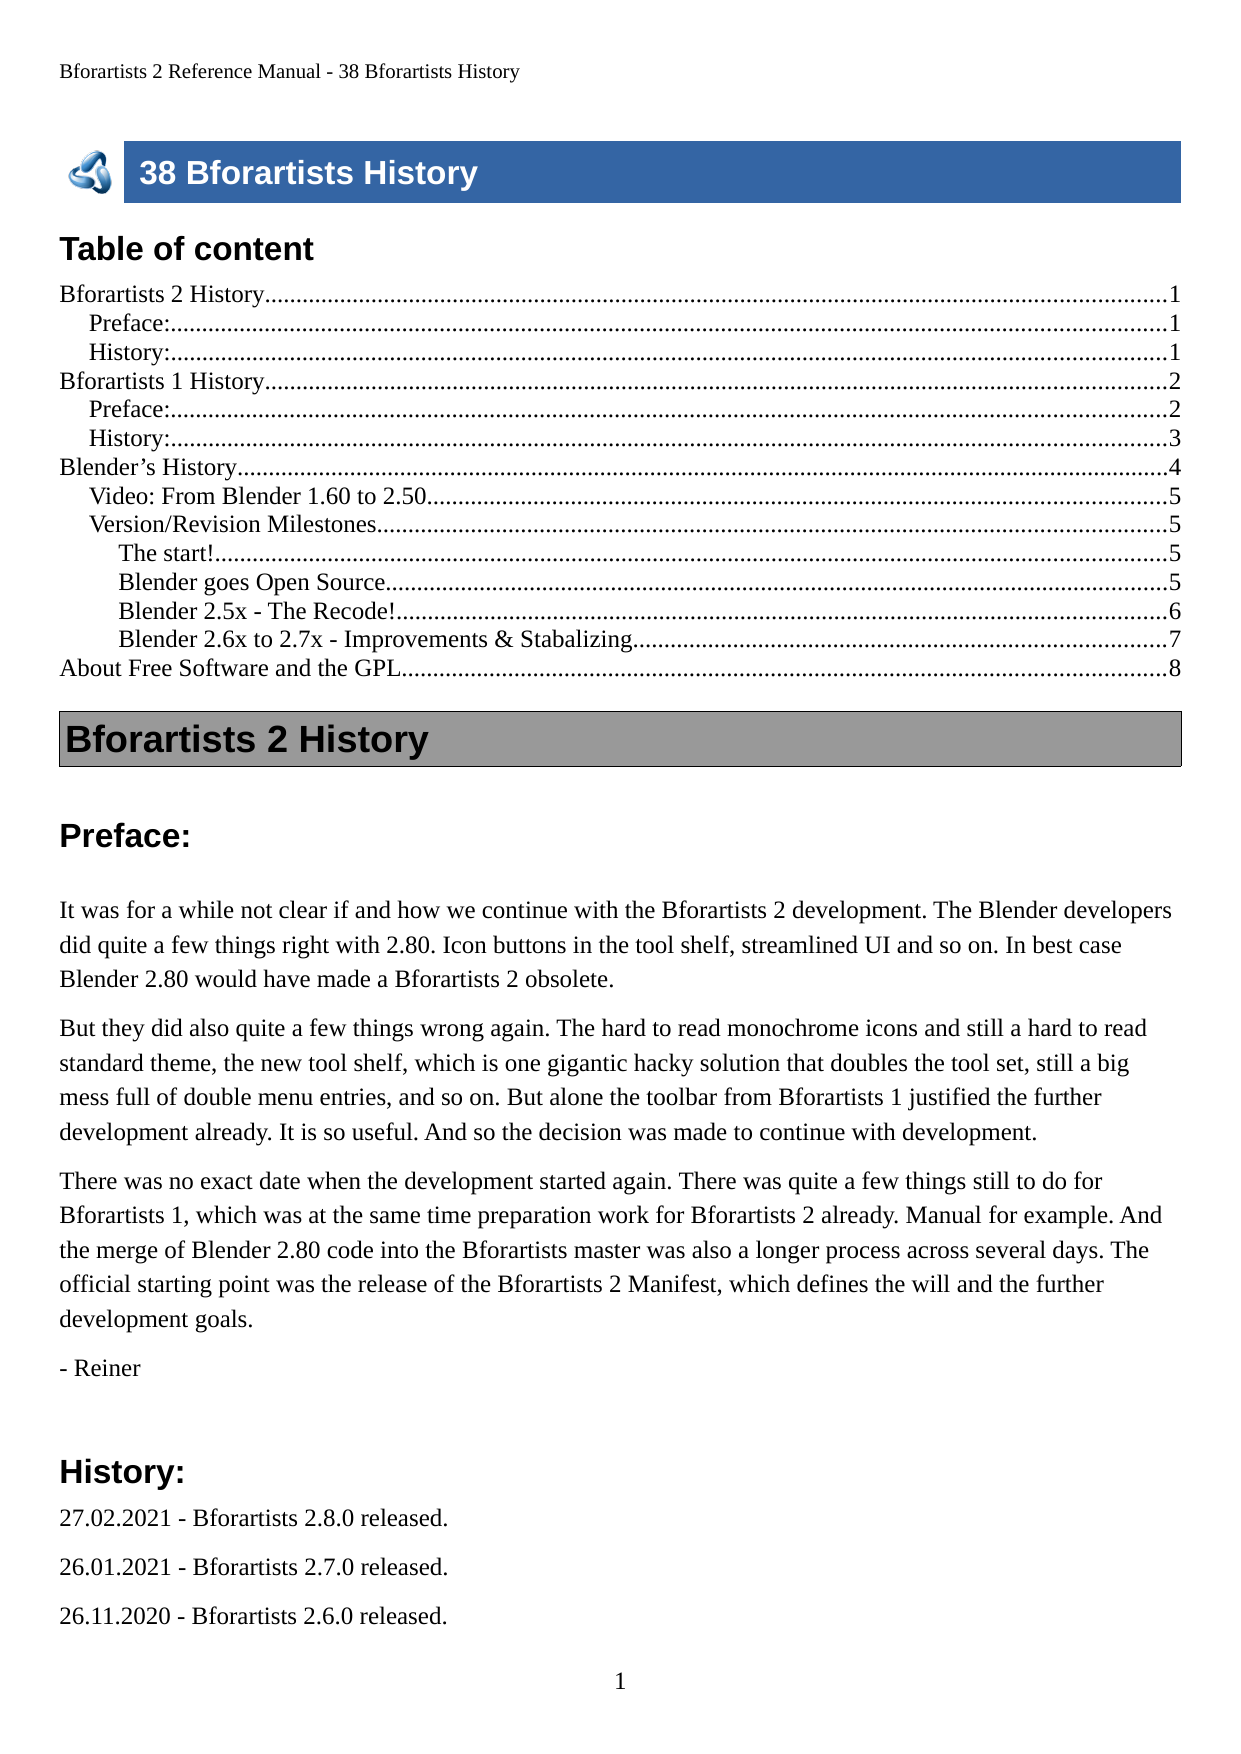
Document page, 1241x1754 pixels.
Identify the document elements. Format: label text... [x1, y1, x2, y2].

text Bforartists 1 History 2 [59, 366, 1181, 394]
subtitle Table of content [59, 228, 1181, 267]
text Blender goes Open Source 5 [118, 567, 1181, 596]
text Preface: 1 [88, 308, 1181, 337]
text Blender 2.6x to 2.7x - Improvements & Stabalizing 7 [118, 624, 1181, 653]
table_header Bforartists 2 History [60, 712, 1181, 766]
text 26.01.2021 - Bforartists 2.7.0 released. [59, 1552, 1181, 1581]
subtitle History: [59, 1452, 1181, 1490]
table_header [59, 141, 124, 203]
subtitle Preface: [59, 816, 1181, 854]
text History: 3 [88, 423, 1181, 452]
text - Reiner [59, 1353, 1181, 1382]
text Version/Revision Milestones 5 [88, 509, 1181, 538]
picture [65, 147, 114, 197]
text Preface: 2 [88, 394, 1181, 423]
text It was for a while not clear if and how we continue with the Bforartists 2 development. The Blender developers did quite a few things right with 2.80. Icon buttons in the tool shelf, streamlined UI and so on. In best case Blender 2.80 would have made a Bforartists 2 obsolete. [59, 896, 1181, 993]
text Bforartists 2 History 1 [59, 279, 1181, 308]
text Video: From Blender 1.60 to 2.50 5 [88, 481, 1181, 509]
text But they did also quite a few things wrong again. The hard to read monochrome icons and still a hard to read standard theme, the new tool shelf, which is one gigantic hacky solution that doubles the tool set, still a big mess full of double menu entries, and so on. But alone the toolbar from Bforartists 1 justified the further development already. It is so useful. And so the decision was made to continue with development. [59, 1013, 1181, 1146]
text 26.11.2020 - Bforartists 2.6.0 released. [59, 1601, 1181, 1630]
text Blender 2.5x - The Recode! 6 [118, 596, 1181, 624]
text 27.02.2021 - Bforartists 2.8.0 released. [59, 1503, 1181, 1532]
text History: 1 [88, 337, 1181, 366]
text Blender’s History 4 [59, 452, 1181, 481]
table_header 38 Bforartists History [124, 141, 1181, 203]
text About Free Software and the GPL 8 [59, 653, 1181, 682]
text The start! 5 [118, 538, 1181, 567]
text There was no exact date when the development started again. There was quite a few things still to do for Bforartists 1, which was at the same time preparation work for Bforartists 2 already. Manual for example. And the merge of Blender 2.80 code into the Bforartists master was also a longer process across several days. The official starting point was the release of the Bforartists 2 Manifest, which defines the will and the further development goals. [59, 1166, 1181, 1333]
